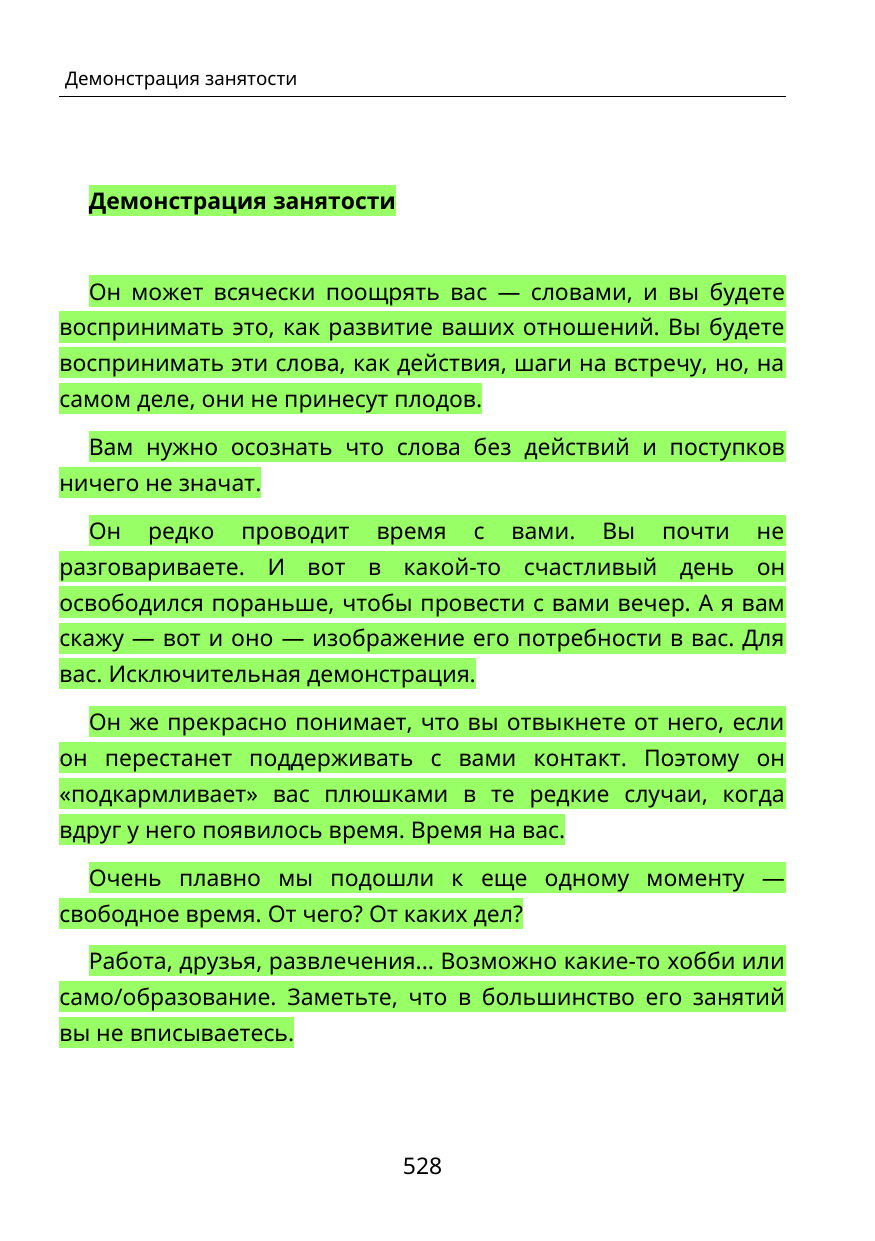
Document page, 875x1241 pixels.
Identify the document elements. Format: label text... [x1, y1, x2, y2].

text Очень плавно мы подошли к еще одному моменту — свободное время. От чего? От каких дел? [59, 862, 786, 929]
text Работа, друзья, развлечения... Возможно какие-то хобби или само/образование. Заметьте, что в большинство его занятий вы не вписываетесь. [59, 945, 786, 1048]
subtitle Демонстрация занятости [59, 185, 786, 216]
text Он же прекрасно понимает, что вы отвыкнете от него, если он перестанет поддерживать с вами контакт. Поэтому он «подкармливает» вас плюшками в те редкие случаи, когда вдруг у него появилось время. Время на вас. [59, 706, 786, 845]
text Он может всячески поощрять вас — словами, и вы будете воспринимать это, как развитие ваших отношений. Вы будете воспринимать эти слова, как действия, шаги на встречу, но, на самом деле, они не принесут плодов. [59, 275, 786, 414]
text Он редко проводит время с вами. Вы почти не разговариваете. И вот в какой-то счастливый день он освободился пораньше, чтобы провести с вами вечер. А я вам скажу — вот и оно — изображение его потребности в вас. Для вас. Исключительная демонстрация. [59, 514, 786, 689]
text Вам нужно осознать что слова без действий и поступков ничего не значат. [59, 431, 786, 498]
